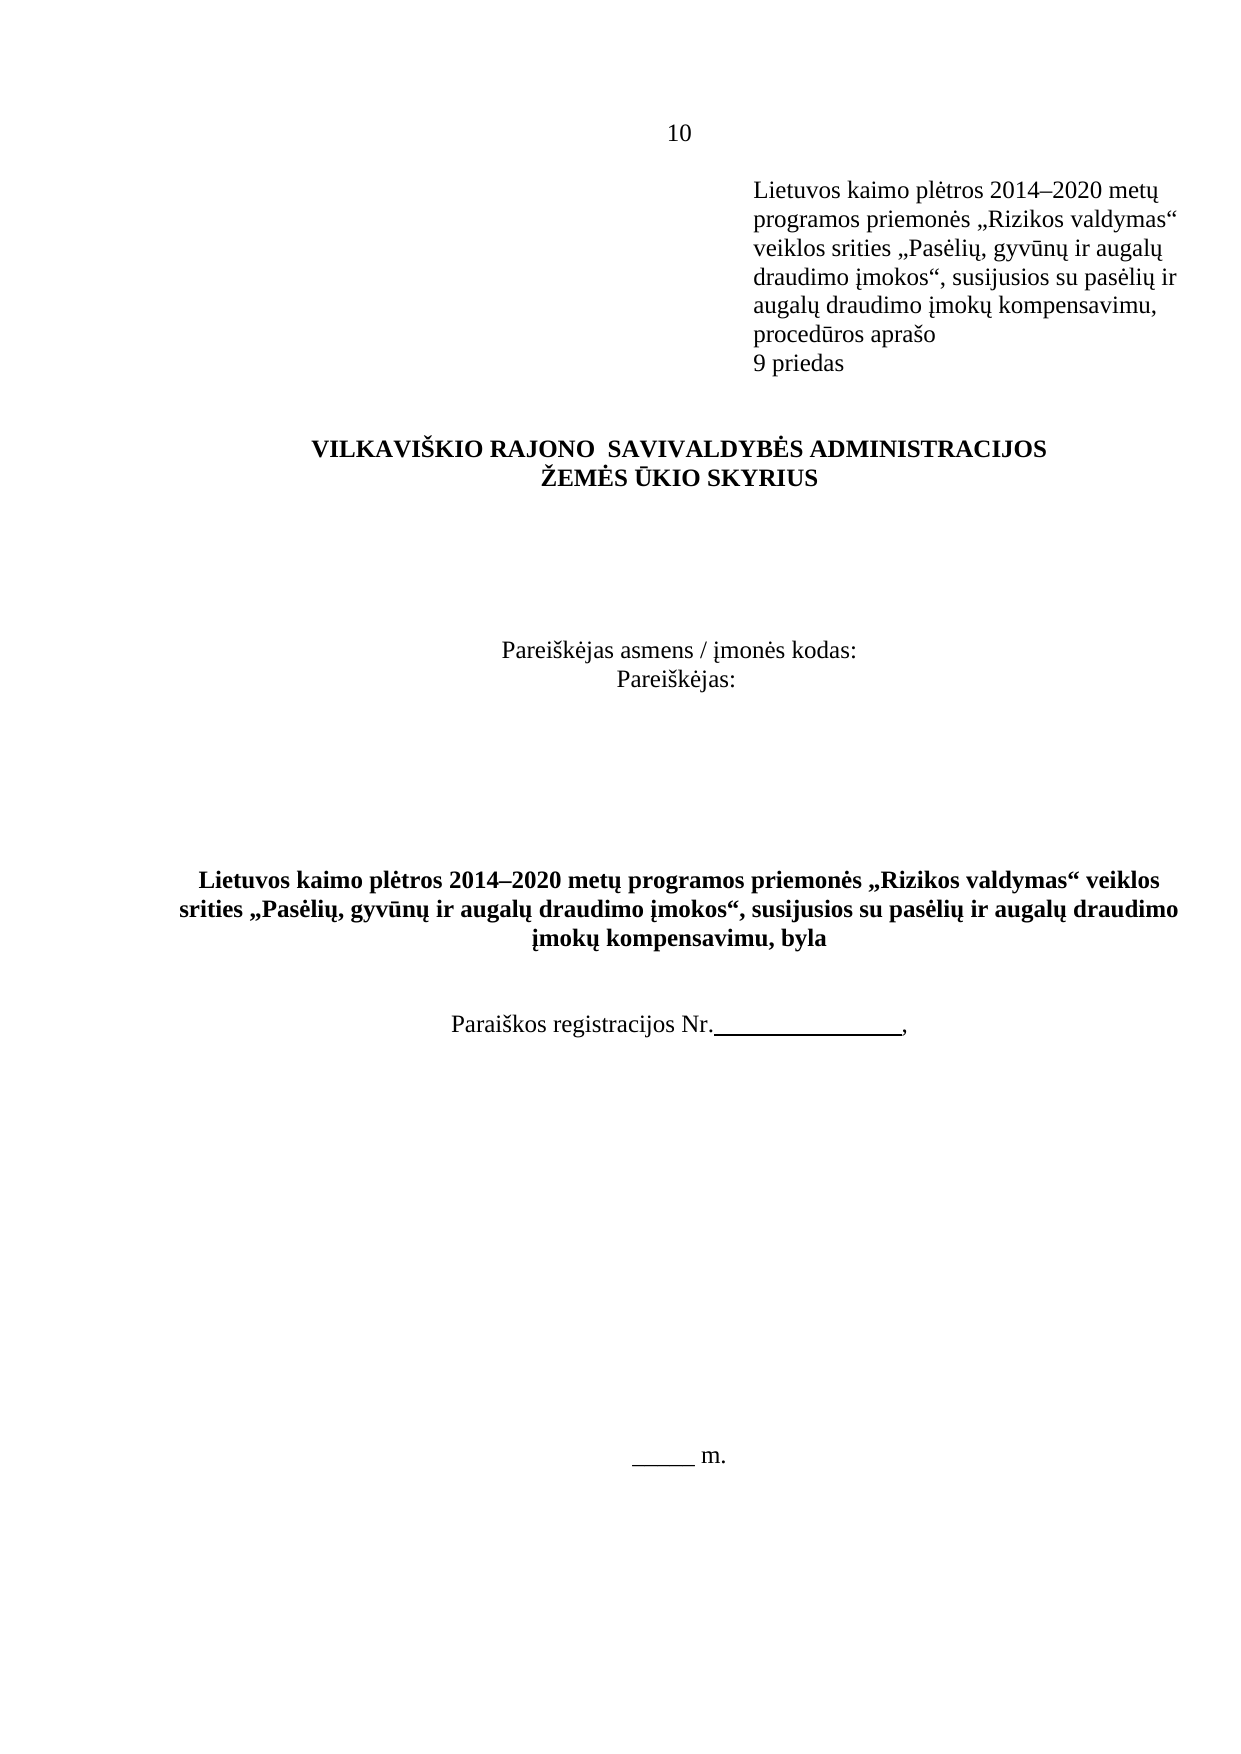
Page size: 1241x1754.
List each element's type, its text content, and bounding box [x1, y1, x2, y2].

text Pareiškėjas asmens / įmonės kodas: [177, 636, 1181, 664]
text Pareiškėjas: [177, 664, 1181, 693]
text Paraiškos registracijos Nr. , [177, 1009, 1181, 1038]
text Lietuvos kaimo plėtros 2014–2020 metų programos priemonės „Rizikos valdymas“ veiklos srities „Pasėlių, gyvūnų ir augalų draudimo įmokos“, susijusios su pasėlių ir augalų draudimo įmokų kompensavimu, byla [177, 866, 1181, 952]
text _____ m. [177, 1441, 1181, 1469]
text 9 priedas [753, 348, 1181, 377]
text Lietuvos kaimo plėtros 2014–2020 metų programos priemonės „Rizikos valdymas“ veiklos srities „Pasėlių, gyvūnų ir augalų draudimo įmokos“, susijusios su pasėlių ir augalų draudimo įmokų kompensavimu, procedūros aprašo [753, 176, 1181, 348]
text ŽEMĖS ŪKIO SKYRIUS [177, 463, 1181, 492]
text VILKAVIŠKIO RAJONO SAVIVALDYBĖS ADMINISTRACIJOS [177, 434, 1181, 463]
